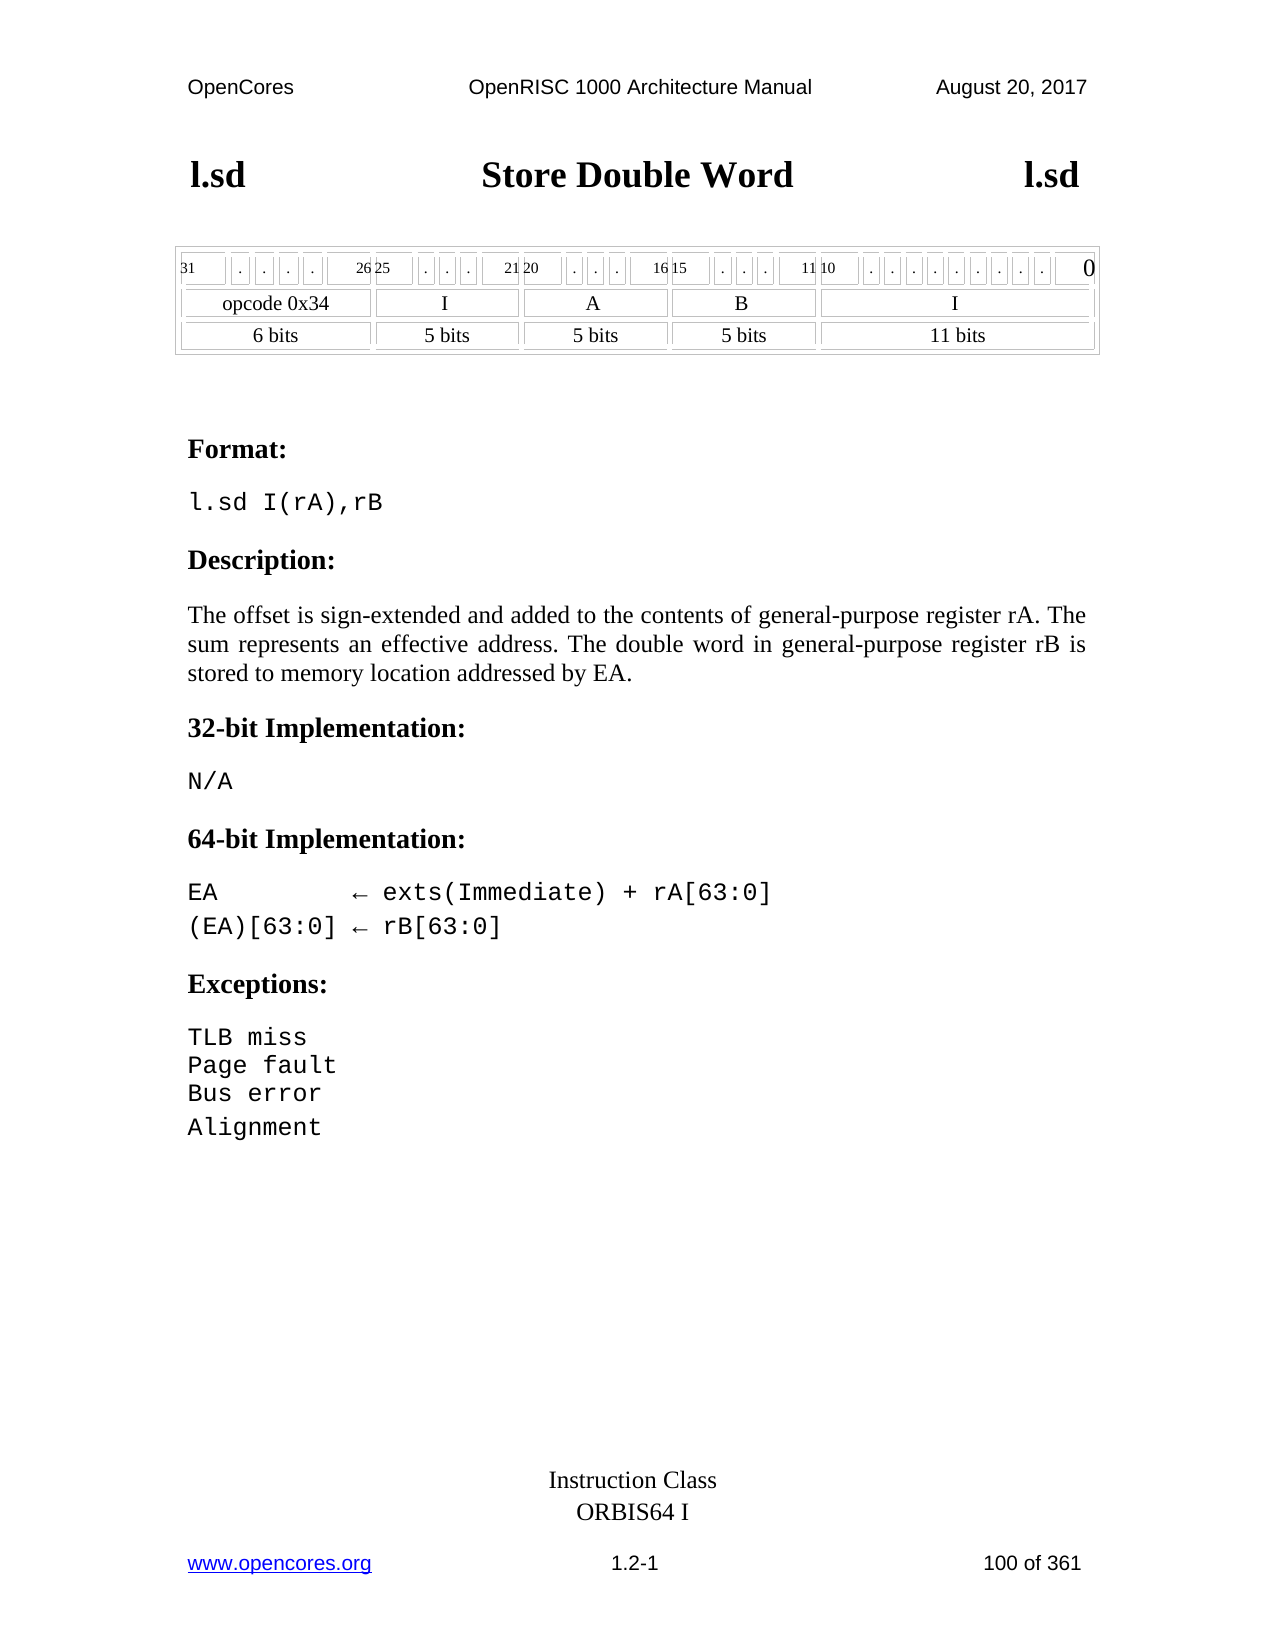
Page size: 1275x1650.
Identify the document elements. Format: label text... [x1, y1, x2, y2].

text Format: [187, 432, 1087, 464]
text Exceptions: [187, 967, 1087, 999]
text The offset is sign-extended and added to the contents of general-purpose register rA. The sum represents an effective address. The double word in general-purpose register rB is stored to memory location addressed by EA. [187, 600, 1087, 687]
text TLB miss Page fault Bus error Alignment [187, 1024, 1087, 1143]
text l.sd I(rA),rB [187, 489, 1087, 518]
text Description: [187, 543, 1087, 575]
text 32-bit Implementation: [187, 712, 1087, 744]
text EA ← exts(Immediate) + rA[63:0] (EA)[63:0] ← rB[63:0] [187, 880, 1087, 942]
text N/A [187, 769, 1087, 797]
text 64-bit Implementation: [187, 822, 1087, 855]
